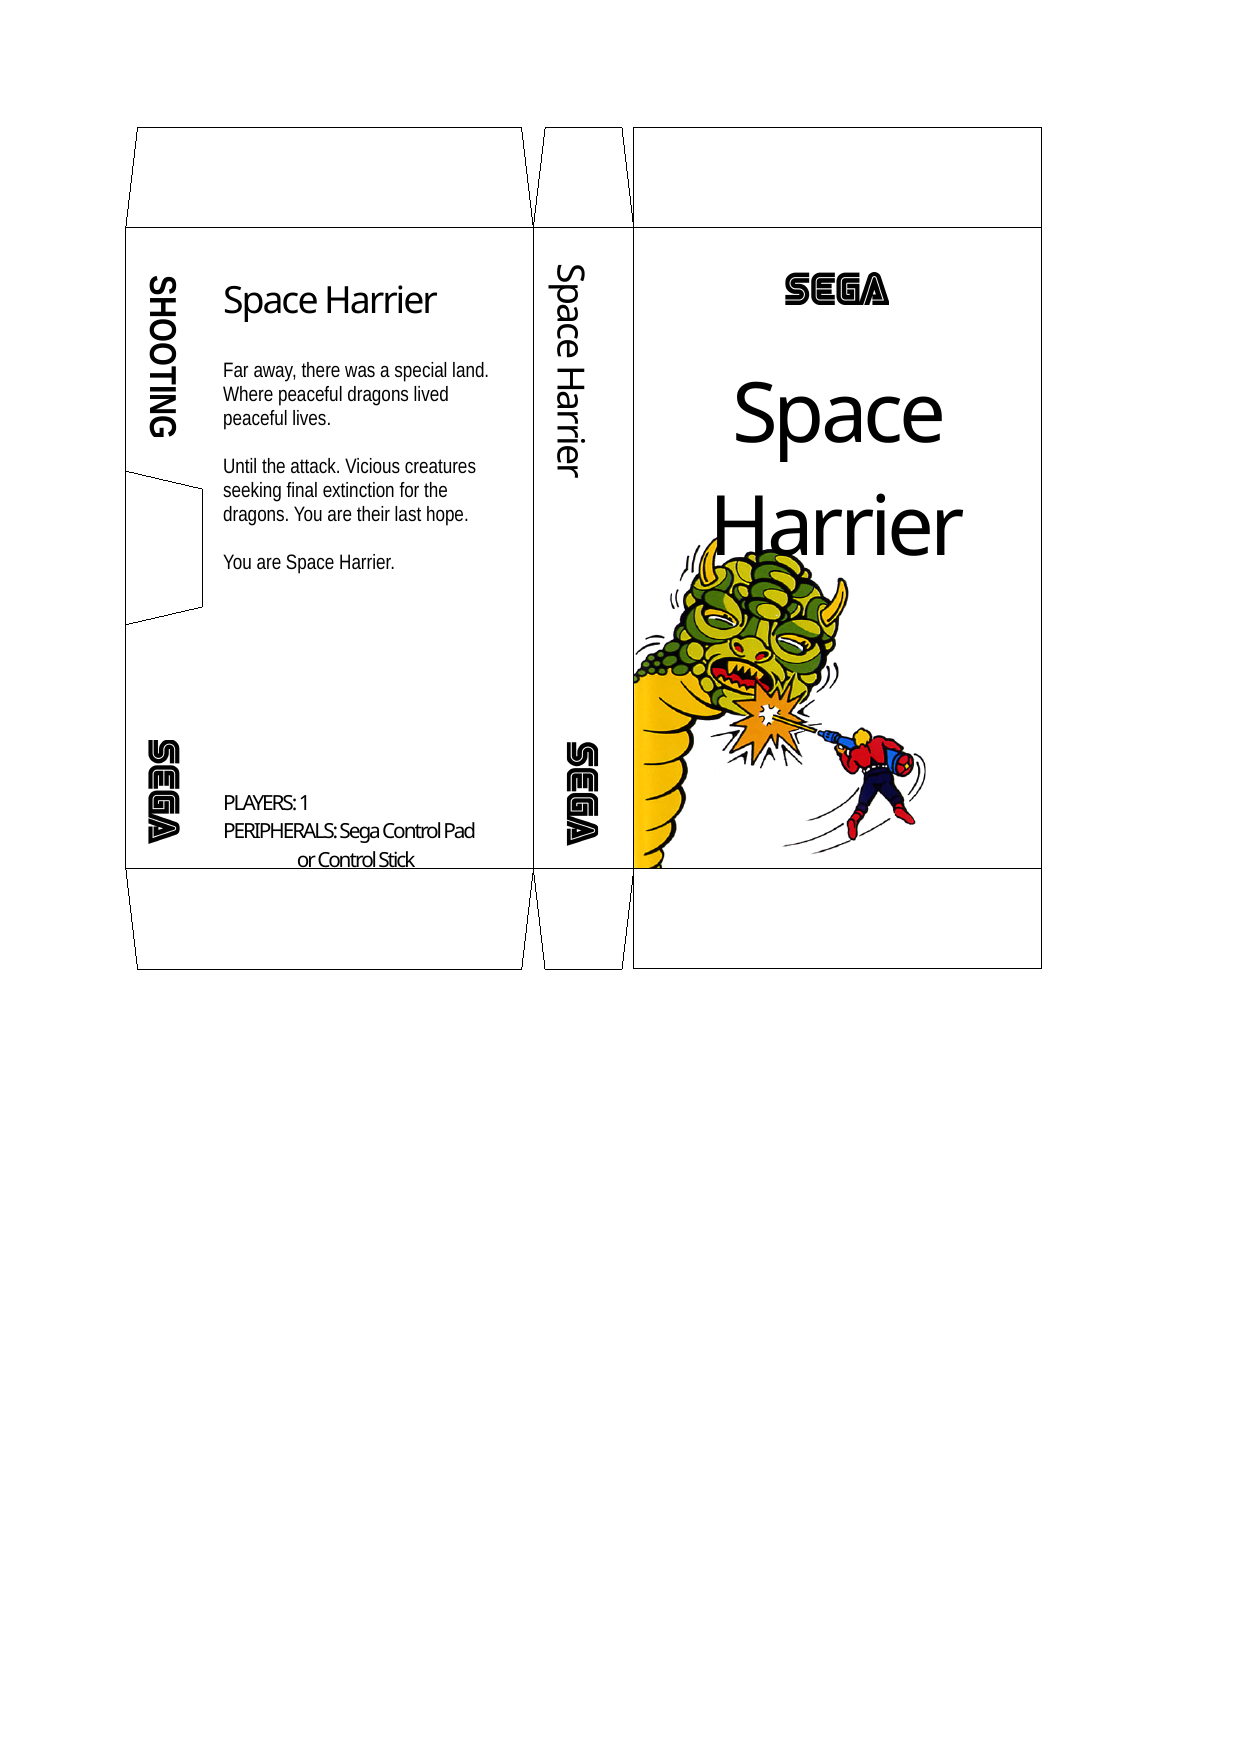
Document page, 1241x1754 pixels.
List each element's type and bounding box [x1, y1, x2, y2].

picture [899, 536, 926, 550]
picture [634, 536, 926, 868]
picture [567, 743, 599, 846]
picture [149, 740, 180, 844]
picture [778, 536, 800, 550]
picture [785, 272, 889, 305]
